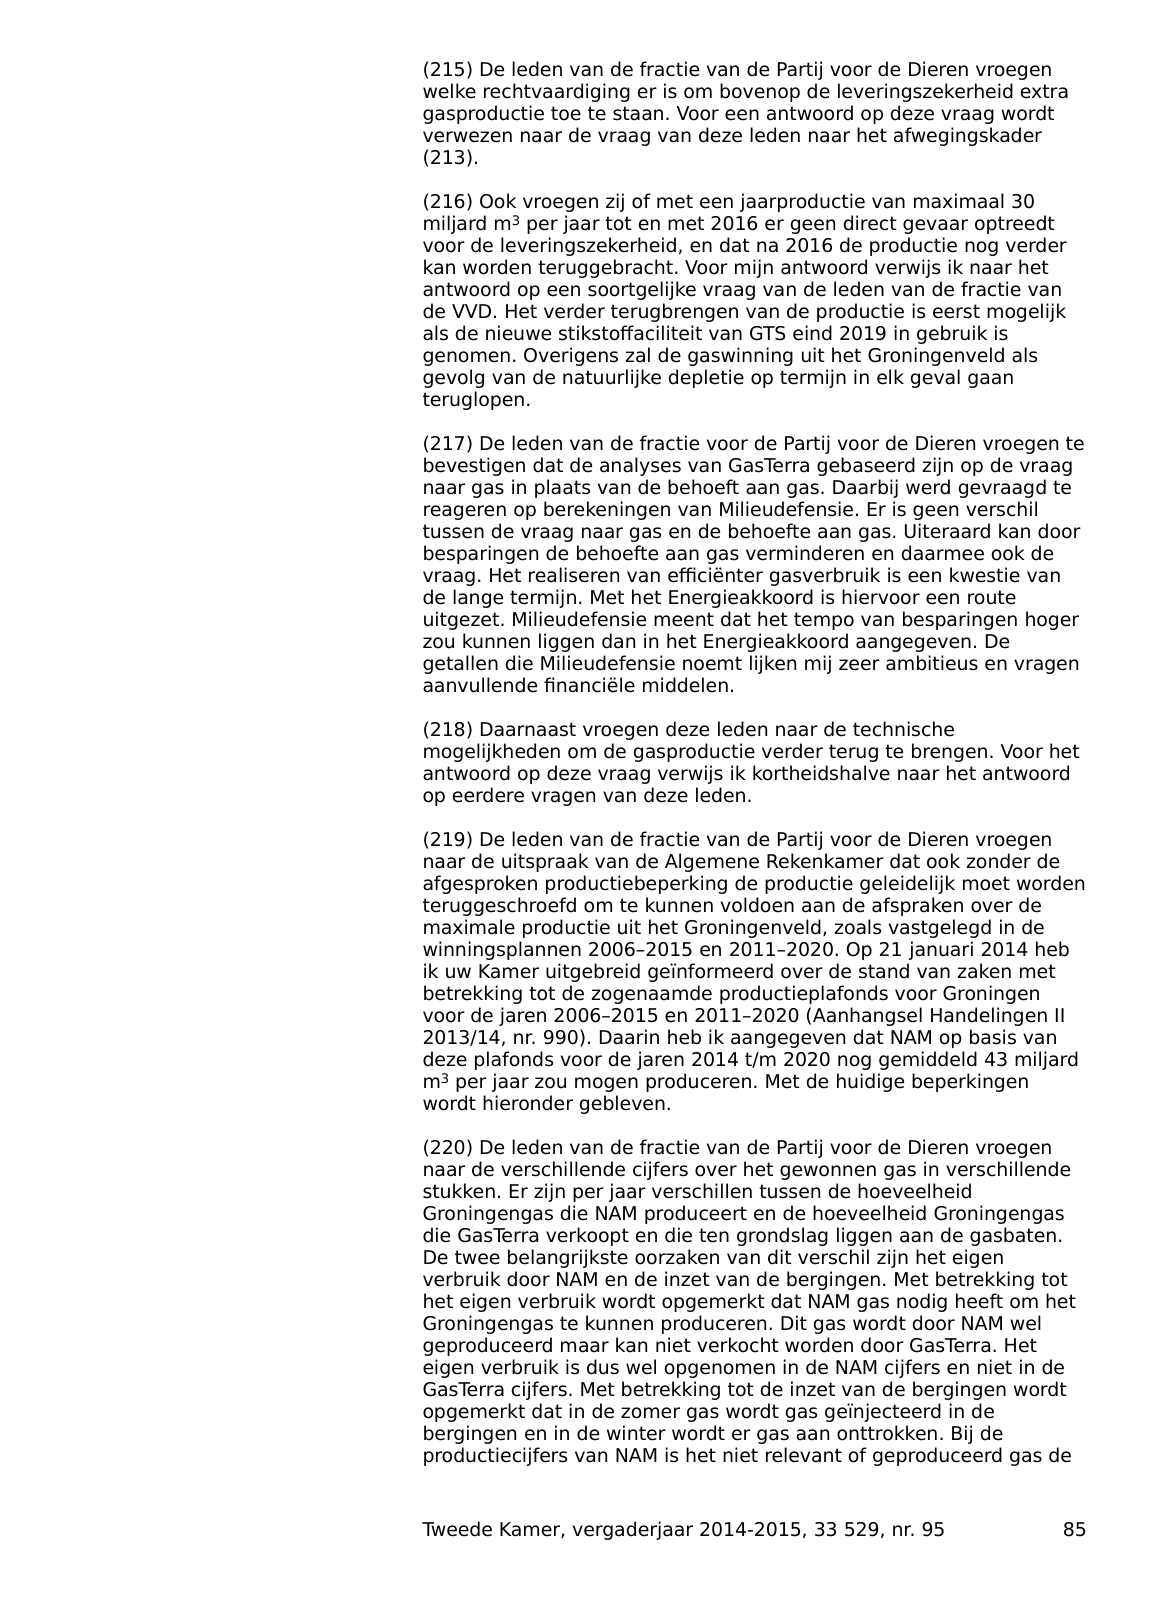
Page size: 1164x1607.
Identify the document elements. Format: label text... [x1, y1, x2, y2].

text (218) Daarnaast vroegen deze leden naar de technische mogelijkheden om de gasproductie verder terug te brengen. Voor het antwoord op deze vraag verwijs ik kortheidshalve naar het antwoord op eerdere vragen van deze leden. [422, 719, 1087, 807]
text (217) De leden van de fractie voor de Partij voor de Dieren vroegen te bevestigen dat de analyses van GasTerra gebaseerd zijn op de vraag naar gas in plaats van de behoeft aan gas. Daarbij werd gevraagd te reageren op berekeningen van Milieudefensie. Er is geen verschil tussen de vraag naar gas en de behoefte aan gas. Uiteraard kan door besparingen de behoefte aan gas verminderen en daarmee ook de vraag. Het realiseren van efficiënter gasverbruik is een kwestie van de lange termijn. Met het Energieakkoord is hiervoor een route uitgezet. Milieudefensie meent dat het tempo van besparingen hoger zou kunnen liggen dan in het Energieakkoord aangegeven. De getallen die Milieudefensie noemt lijken mij zeer ambitieus en vragen aanvullende financiële middelen. [422, 433, 1087, 697]
text (220) De leden van de fractie van de Partij voor de Dieren vroegen naar de verschillende cijfers over het gewonnen gas in verschillende stukken. Er zijn per jaar verschillen tussen de hoeveelheid Groningengas die NAM produceert en de hoeveelheid Groningengas die GasTerra verkoopt en die ten grondslag liggen aan de gasbaten. De twee belangrijkste oorzaken van dit verschil zijn het eigen verbruik door NAM en de inzet van de bergingen. Met betrekking tot het eigen verbruik wordt opgemerkt dat NAM gas nodig heeft om het Groningengas te kunnen produceren. Dit gas wordt door NAM wel geproduceerd maar kan niet verkocht worden door GasTerra. Het eigen verbruik is dus wel opgenomen in de NAM cijfers en niet in de GasTerra cijfers. Met betrekking tot de inzet van de bergingen wordt opgemerkt dat in de zomer gas wordt gas geïnjecteerd in de bergingen en in de winter wordt er gas aan onttrokken. Bij de productiecijfers van NAM is het niet relevant of geproduceerd gas de [422, 1137, 1087, 1467]
text (216) Ook vroegen zij of met een jaarproductie van maximaal 30 miljard m3 per jaar tot en met 2016 er geen direct gevaar optreedt voor de leveringszekerheid, en dat na 2016 de productie nog verder kan worden teruggebracht. Voor mijn antwoord verwijs ik naar het antwoord op een soortgelijke vraag van de leden van de fractie van de VVD. Het verder terugbrengen van de productie is eerst mogelijk als de nieuwe stikstoffaciliteit van GTS eind 2019 in gebruik is genomen. Overigens zal de gaswinning uit het Groningenveld als gevolg van de natuurlijke depletie op termijn in elk geval gaan teruglopen. [422, 191, 1087, 411]
text (219) De leden van de fractie van de Partij voor de Dieren vroegen naar de uitspraak van de Algemene Rekenkamer dat ook zonder de afgesproken productiebeperking de productie geleidelijk moet worden teruggeschroefd om te kunnen voldoen aan de afspraken over de maximale productie uit het Groningenveld, zoals vastgelegd in de winningsplannen 2006–2015 en 2011–2020. Op 21 januari 2014 heb ik uw Kamer uitgebreid geïnformeerd over de stand van zaken met betrekking tot de zogenaamde productieplafonds voor Groningen voor de jaren 2006–2015 en 2011–2020 (Aanhangsel Handelingen II 2013/14, nr. 990). Daarin heb ik aangegeven dat NAM op basis van deze plafonds voor de jaren 2014 t/m 2020 nog gemiddeld 43 miljard m3 per jaar zou mogen produceren. Met de huidige beperkingen wordt hieronder gebleven. [422, 829, 1087, 1115]
text (215) De leden van de fractie van de Partij voor de Dieren vroegen welke rechtvaardiging er is om bovenop de leveringszekerheid extra gasproductie toe te staan. Voor een antwoord op deze vraag wordt verwezen naar de vraag van deze leden naar het afwegingskader (213). [422, 59, 1087, 169]
